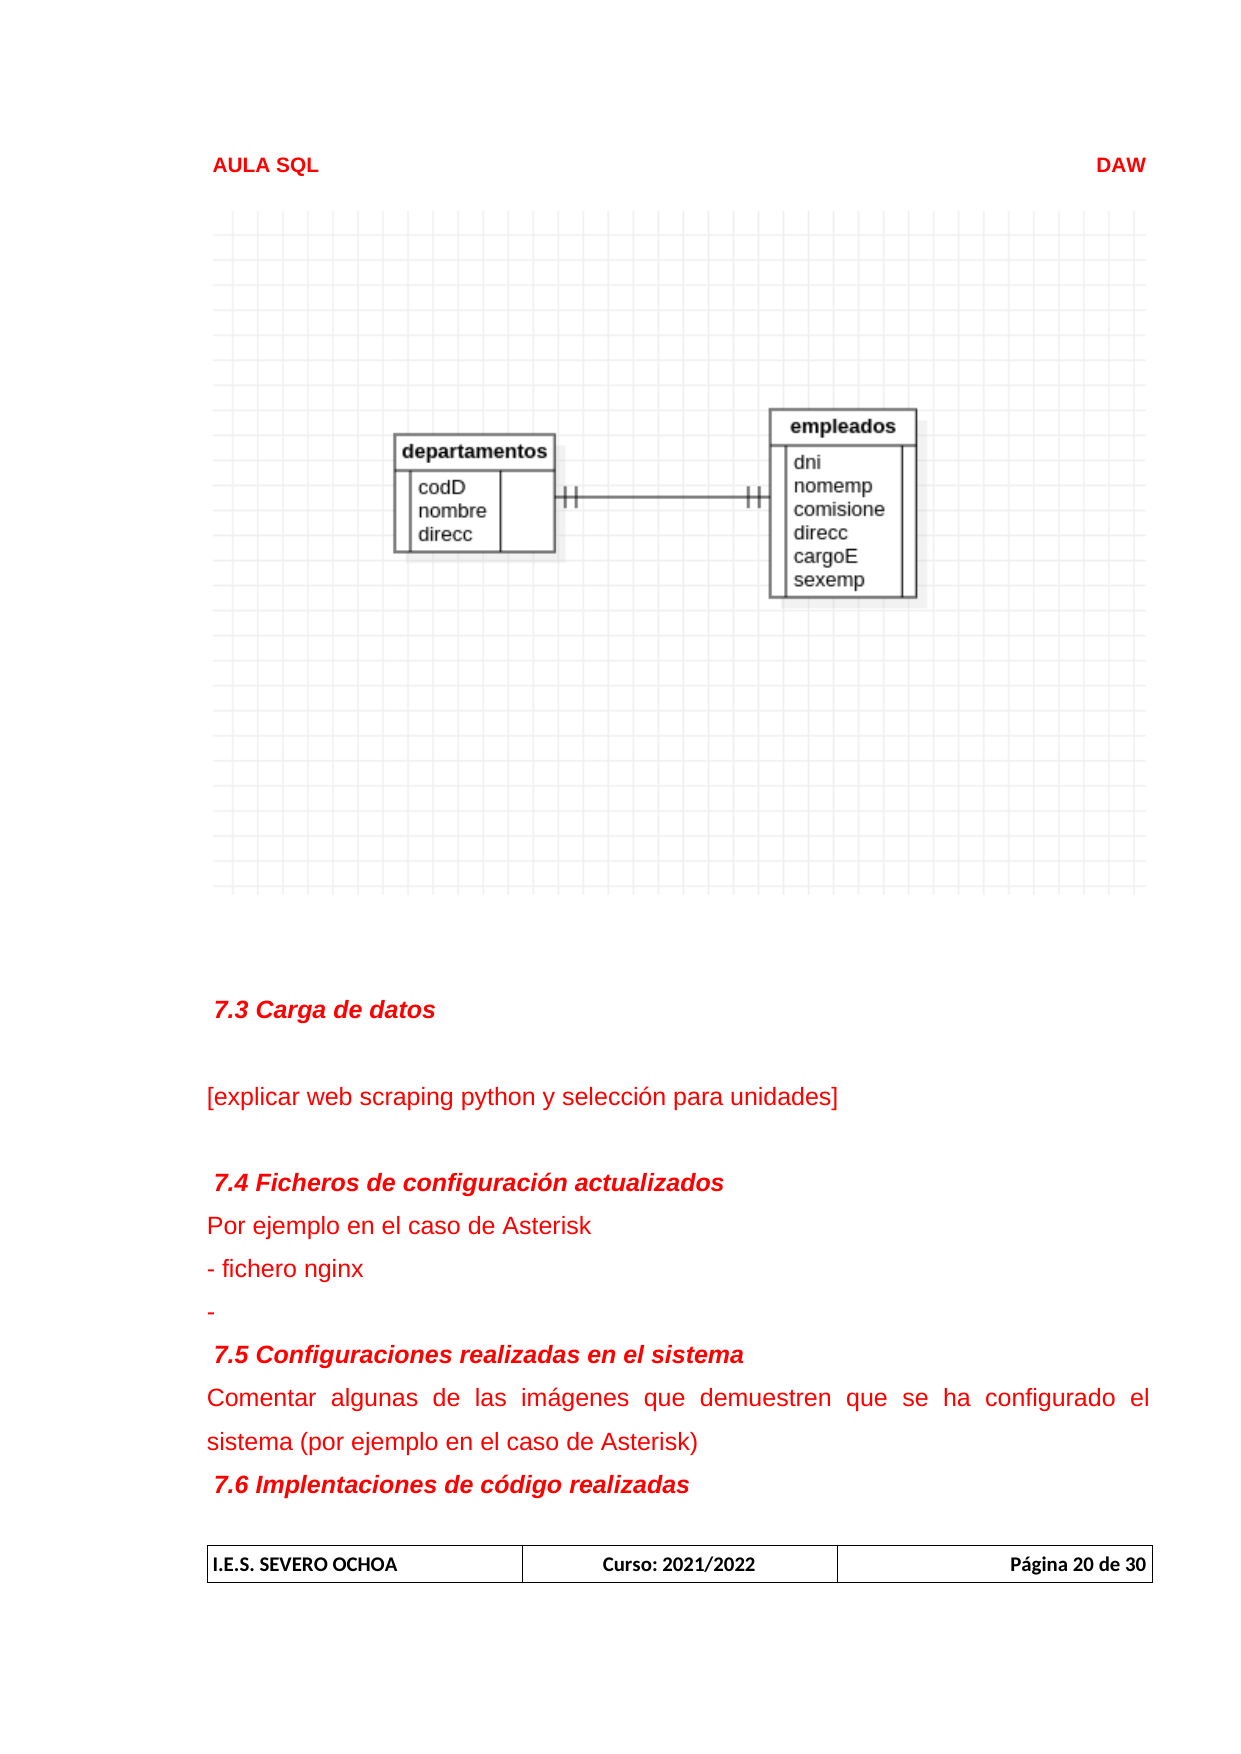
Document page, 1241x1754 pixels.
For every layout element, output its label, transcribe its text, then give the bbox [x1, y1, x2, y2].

subtitle Implentaciones de código realizadas [207, 1469, 1152, 1498]
subtitle Carga de datos [207, 995, 1152, 1024]
text Comentar algunas de las imágenes que demuestren que se ha configurado el sistema (por ejemplo en el caso de Asterisk) [169, 1383, 1152, 1455]
text - [207, 1297, 1152, 1326]
text - fichero nginx [207, 1254, 1152, 1283]
text Por ejemplo en el caso de Asterisk [207, 1211, 1152, 1239]
picture [212, 211, 1146, 895]
subtitle Configuraciones realizadas en el sistema [207, 1340, 1152, 1369]
subtitle Ficheros de configuración actualizados [207, 1168, 1152, 1196]
text [explicar web scraping python y selección para unidades] [207, 1081, 1152, 1110]
